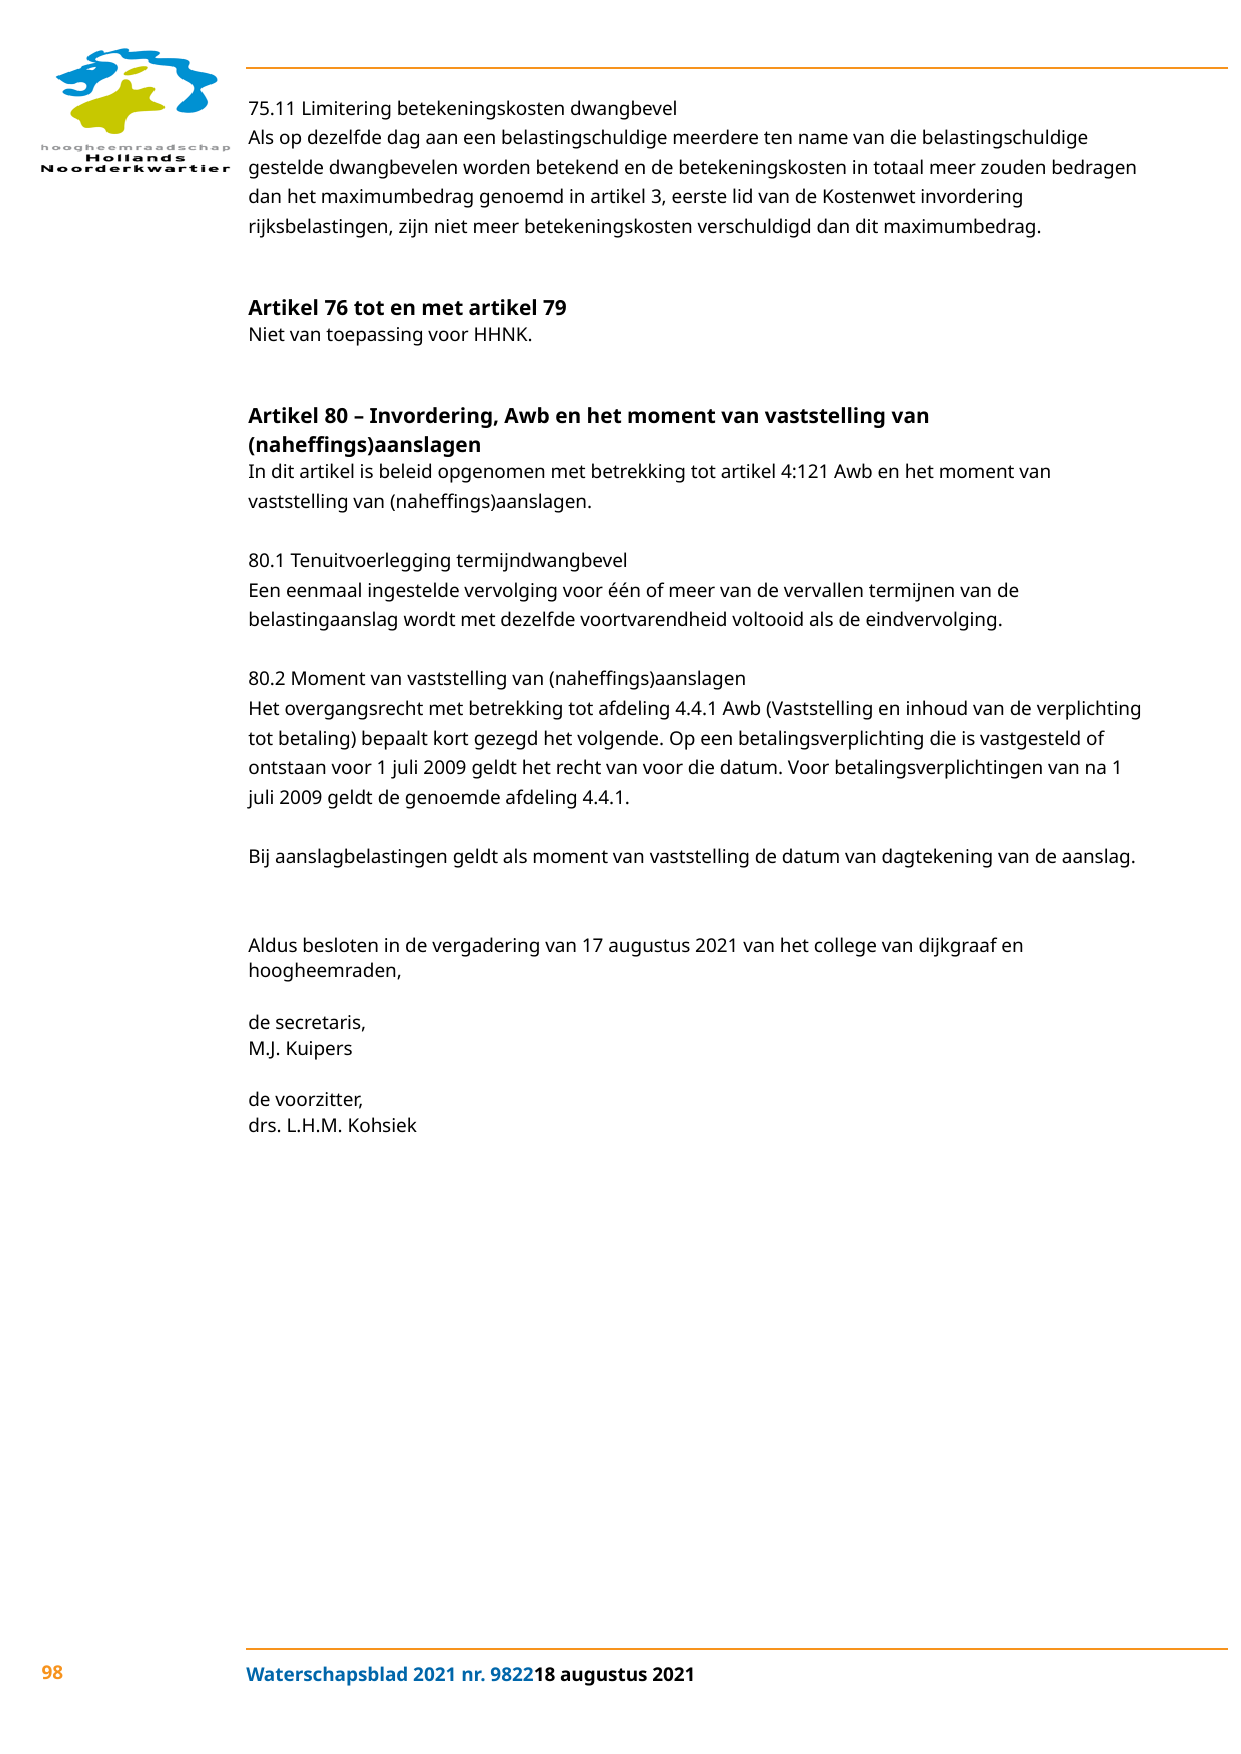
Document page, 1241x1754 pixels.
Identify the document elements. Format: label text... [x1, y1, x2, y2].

text Niet van toepassing voor HHNK. [248, 322, 1152, 347]
picture [41, 47, 231, 172]
text Bij aanslagbelastingen geldt als moment van vaststelling de datum van dagtekening van de aanslag. [248, 843, 1152, 869]
text Als op dezelfde dag aan een belastingschuldige meerdere ten name van die belastingschuldige gestelde dwangbevelen worden betekend en de betekeningskosten in totaal meer zouden bedragen dan het maximumbedrag genoemd in artikel 3, eerste lid van de Kostenwet invordering rijksbelastingen, zijn niet meer betekeningskosten verschuldigd dan dit maximumbedrag. [248, 124, 1152, 239]
text Aldus besloten in de vergadering van 17 augustus 2021 van het college van dijkgraaf en hoogheemraden, [248, 932, 1152, 983]
text Een eenmaal ingestelde vervolging voor één of meer van de vervallen termijnen van de belastingaanslag wordt met dezelfde voortvarendheid voltooid als de eindvervolging. [248, 577, 1152, 632]
text Artikel 80 – Invordering, Awb en het moment van vaststelling van (naheffings)aanslagen [248, 402, 1152, 458]
text 75.11 Limitering betekeningskosten dwangbevel [248, 95, 1152, 121]
text drs. L.H.M. Kohsiek [248, 1112, 1152, 1138]
text 80.1 Tenuitvoerlegging termijndwangbevel [248, 547, 1152, 573]
text de voorzitter, [248, 1086, 1152, 1112]
text Het overgangsrecht met betrekking tot afdeling 4.4.1 Awb (Vaststelling en inhoud van de verplichting tot betaling) bepaalt kort gezegd het volgende. Op een betalingsverplichting die is vastgesteld of ontstaan voor 1 juli 2009 geldt het recht van voor die datum. Voor betalingsverplichtingen van na 1 juli 2009 geldt de genoemde afdeling 4.4.1. [248, 695, 1152, 809]
text Artikel 76 tot en met artikel 79 [248, 293, 1152, 322]
text de secretaris, [248, 1009, 1152, 1035]
text In dit artikel is beleid opgenomen met betrekking tot artikel 4:121 Awb en het moment van vaststelling van (naheffings)aanslagen. [248, 458, 1152, 514]
text M.J. Kuipers [248, 1035, 1152, 1060]
text 80.2 Moment van vaststelling van (naheffings)aanslagen [248, 666, 1152, 691]
